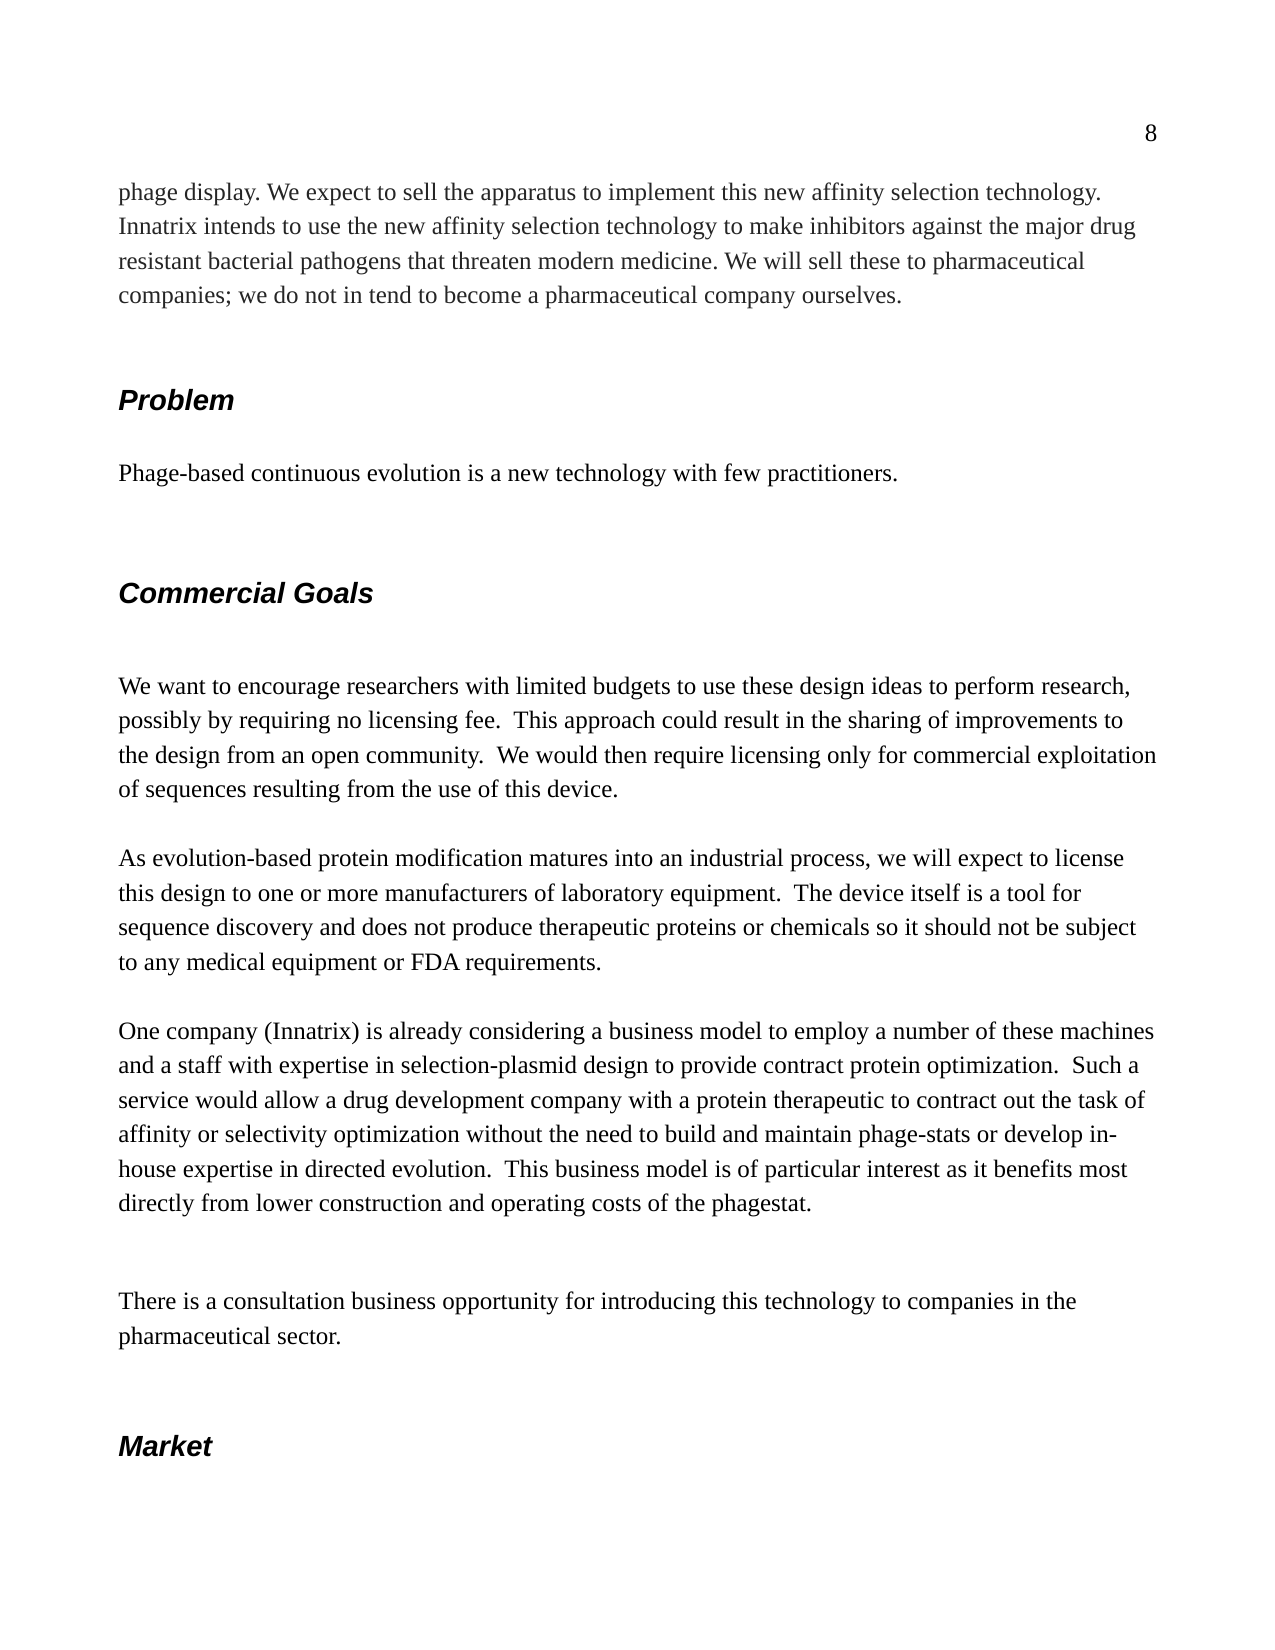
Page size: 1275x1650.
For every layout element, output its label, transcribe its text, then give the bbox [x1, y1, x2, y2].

text phage display. We expect to sell the apparatus to implement this new affinity selection technology. Innatrix intends to use the new affinity selection technology to make inhibitors against the major drug resistant bacterial pathogens that threaten modern medicine. We will sell these to pharmaceutical companies; we do not in tend to become a pharmaceutical company ourselves. [118, 177, 1157, 309]
text Phage-based continuous evolution is a new technology with few practitioners. [118, 458, 1157, 487]
subtitle Problem [118, 383, 1157, 417]
subtitle Commercial Goals [118, 576, 1157, 609]
text We want to encourage researchers with limited budgets to use these design ideas to perform research, possibly by requiring no licensing fee. This approach could result in the sharing of improvements to the design from an open community. We would then require licensing only for commercial exploitation of sequences resulting from the use of this device. As evolution-based protein modification matures into an industrial process, we will expect to license this design to one or more manufacturers of laboratory equipment. The device itself is a tool for sequence discovery and does not produce therapeutic proteins or chemicals so it should not be subject to any medical equipment or FDA requirements. One company (Innatrix) is already considering a business model to employ a number of these machines and a staff with expertise in selection-plasmid design to provide contract protein optimization. Such a service would allow a drug development company with a protein therapeutic to contract out the task of affinity or selectivity optimization without the need to build and maintain phage-stats or develop in-house expertise in directed evolution. This business model is of particular interest as it benefits most directly from lower construction and operating costs of the phagestat. [118, 671, 1157, 1217]
text There is a consultation business opportunity for introducing this technology to companies in the pharmaceutical sector. [118, 1286, 1157, 1349]
